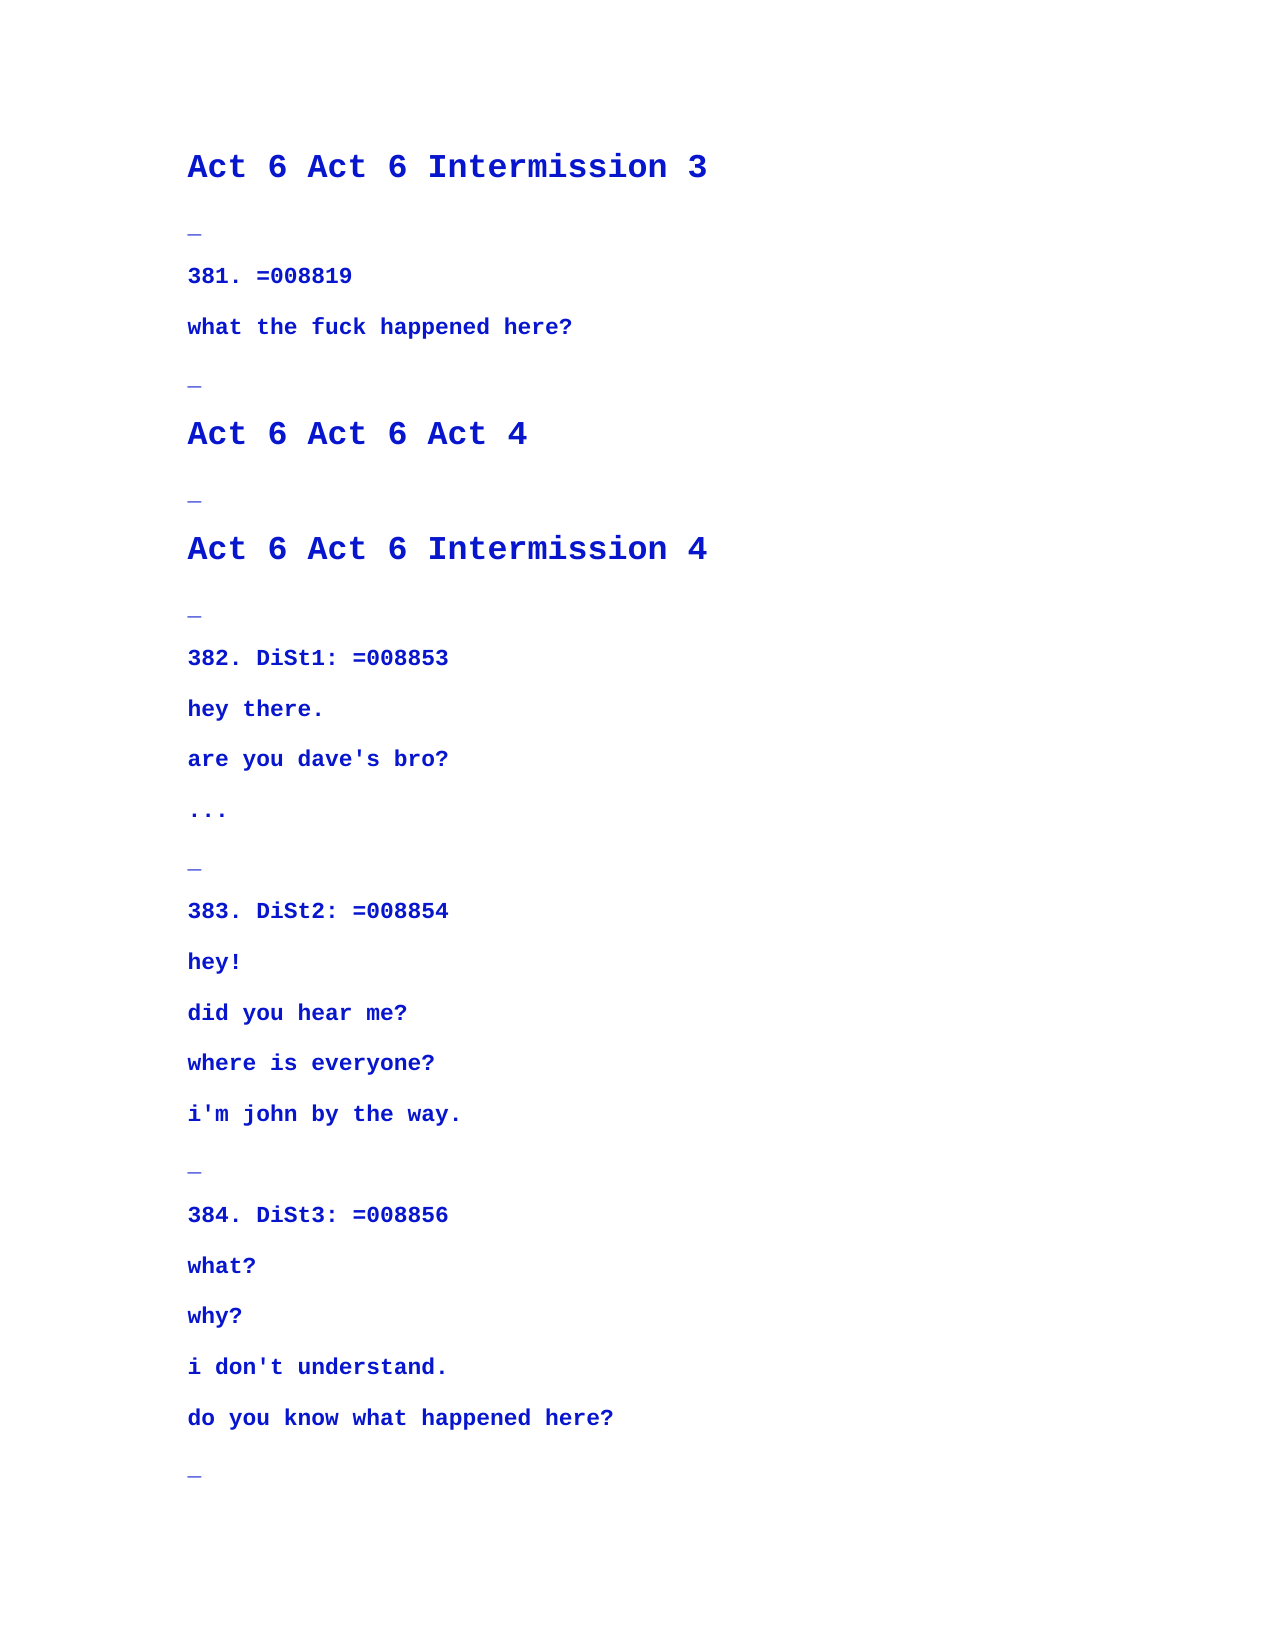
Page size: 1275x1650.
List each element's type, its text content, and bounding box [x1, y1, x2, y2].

text i don't understand. [187, 1355, 1087, 1381]
text do you know what happened here? [187, 1406, 1087, 1432]
text 382. DiSt1: =008853 [187, 647, 1087, 672]
text what? [187, 1254, 1087, 1280]
text 381. =008819 [187, 265, 1087, 291]
text are you dave's bro? [187, 748, 1087, 774]
text _ [187, 481, 1087, 507]
text Act 6 Act 6 Act 4 [187, 417, 1087, 454]
text 383. DiSt2: =008854 [187, 900, 1087, 926]
text hey there. [187, 697, 1087, 723]
text _ [187, 214, 1087, 240]
text Act 6 Act 6 Intermission 3 [187, 150, 1087, 188]
text what the fuck happened here? [187, 316, 1087, 341]
text _ [187, 596, 1087, 622]
text did you hear me? [187, 1001, 1087, 1027]
text Act 6 Act 6 Intermission 4 [187, 532, 1087, 569]
text i'm john by the way. [187, 1102, 1087, 1128]
text _ [187, 1153, 1087, 1179]
text 384. DiSt3: =008856 [187, 1203, 1087, 1229]
text _ [187, 849, 1087, 875]
text _ [187, 366, 1087, 392]
text why? [187, 1305, 1087, 1331]
text where is everyone? [187, 1052, 1087, 1077]
text _ [187, 1457, 1087, 1482]
text ... [187, 798, 1087, 824]
text hey! [187, 950, 1087, 976]
